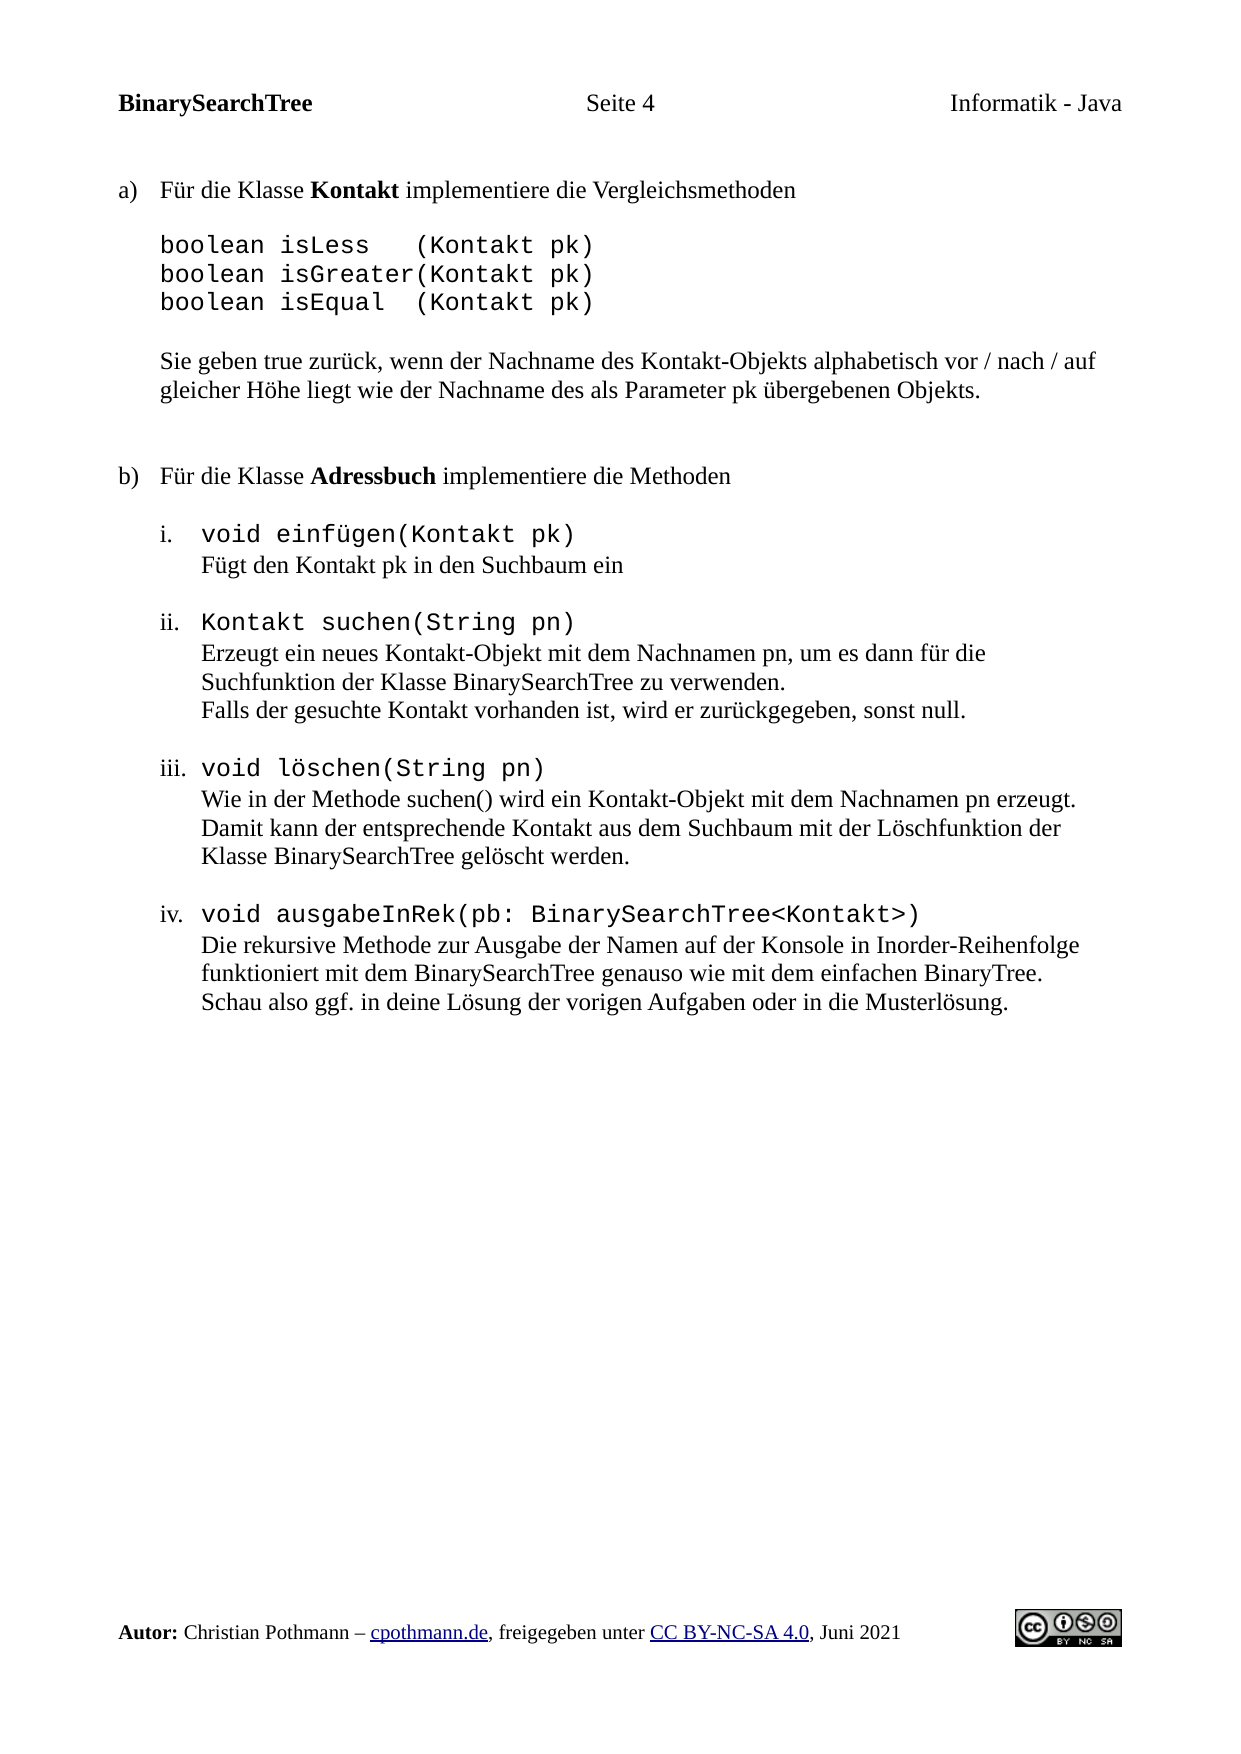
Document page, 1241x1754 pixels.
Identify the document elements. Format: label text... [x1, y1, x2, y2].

picture [1015, 1609, 1122, 1647]
list void einfügen(Kontakt pk) Fügt den Kontakt pk in den Suchbaum ein [159, 519, 1122, 578]
list void löschen(String pn) Wie in der Methode suchen() wird ein Kontakt-Objekt mit dem Nachnamen pn erzeugt. Damit kann der entsprechende Kontakt aus dem Suchbaum mit der Löschfunktion der Klasse BinarySearchTree gelöscht werden. [159, 753, 1122, 870]
list Für die Klasse Adressbuch implementiere die Methoden [118, 461, 1122, 490]
list Kontakt suchen(String pn) Erzeugt ein neues Kontakt-Objekt mit dem Nachnamen pn, um es dann für die Suchfunktion der Klasse BinarySearchTree zu verwenden. Falls der gesuchte Kontakt vorhanden ist, wird er zurückgegeben, sonst null. [159, 607, 1122, 724]
text Autor: Christian Pothmann – cpothmann.de, freigegeben unter CC BY-NC-SA 4.0, Juni 2021 [118, 1620, 1015, 1644]
list Für die Klasse Kontakt implementiere die Vergleichsmethoden boolean isLess (Kontakt pk) boolean isGreater(Kontakt pk) boolean isEqual (Kontakt pk) Sie geben true zurück, wenn der Nachname des Kontakt-Objekts alphabetisch vor / nach / auf gleicher Höhe liegt wie der Nachname des als Parameter pk übergebenen Objekts. [118, 176, 1122, 404]
list void ausgabeInRek(pb: BinarySearchTree<Kontakt>) Die rekursive Methode zur Ausgabe der Namen auf der Konsole in Inorder-Reihenfolge funktioniert mit dem BinarySearchTree genauso wie mit dem einfachen BinaryTree. Schau also ggf. in deine Lösung der vorigen Aufgaben oder in die Musterlösung. [159, 899, 1122, 1016]
